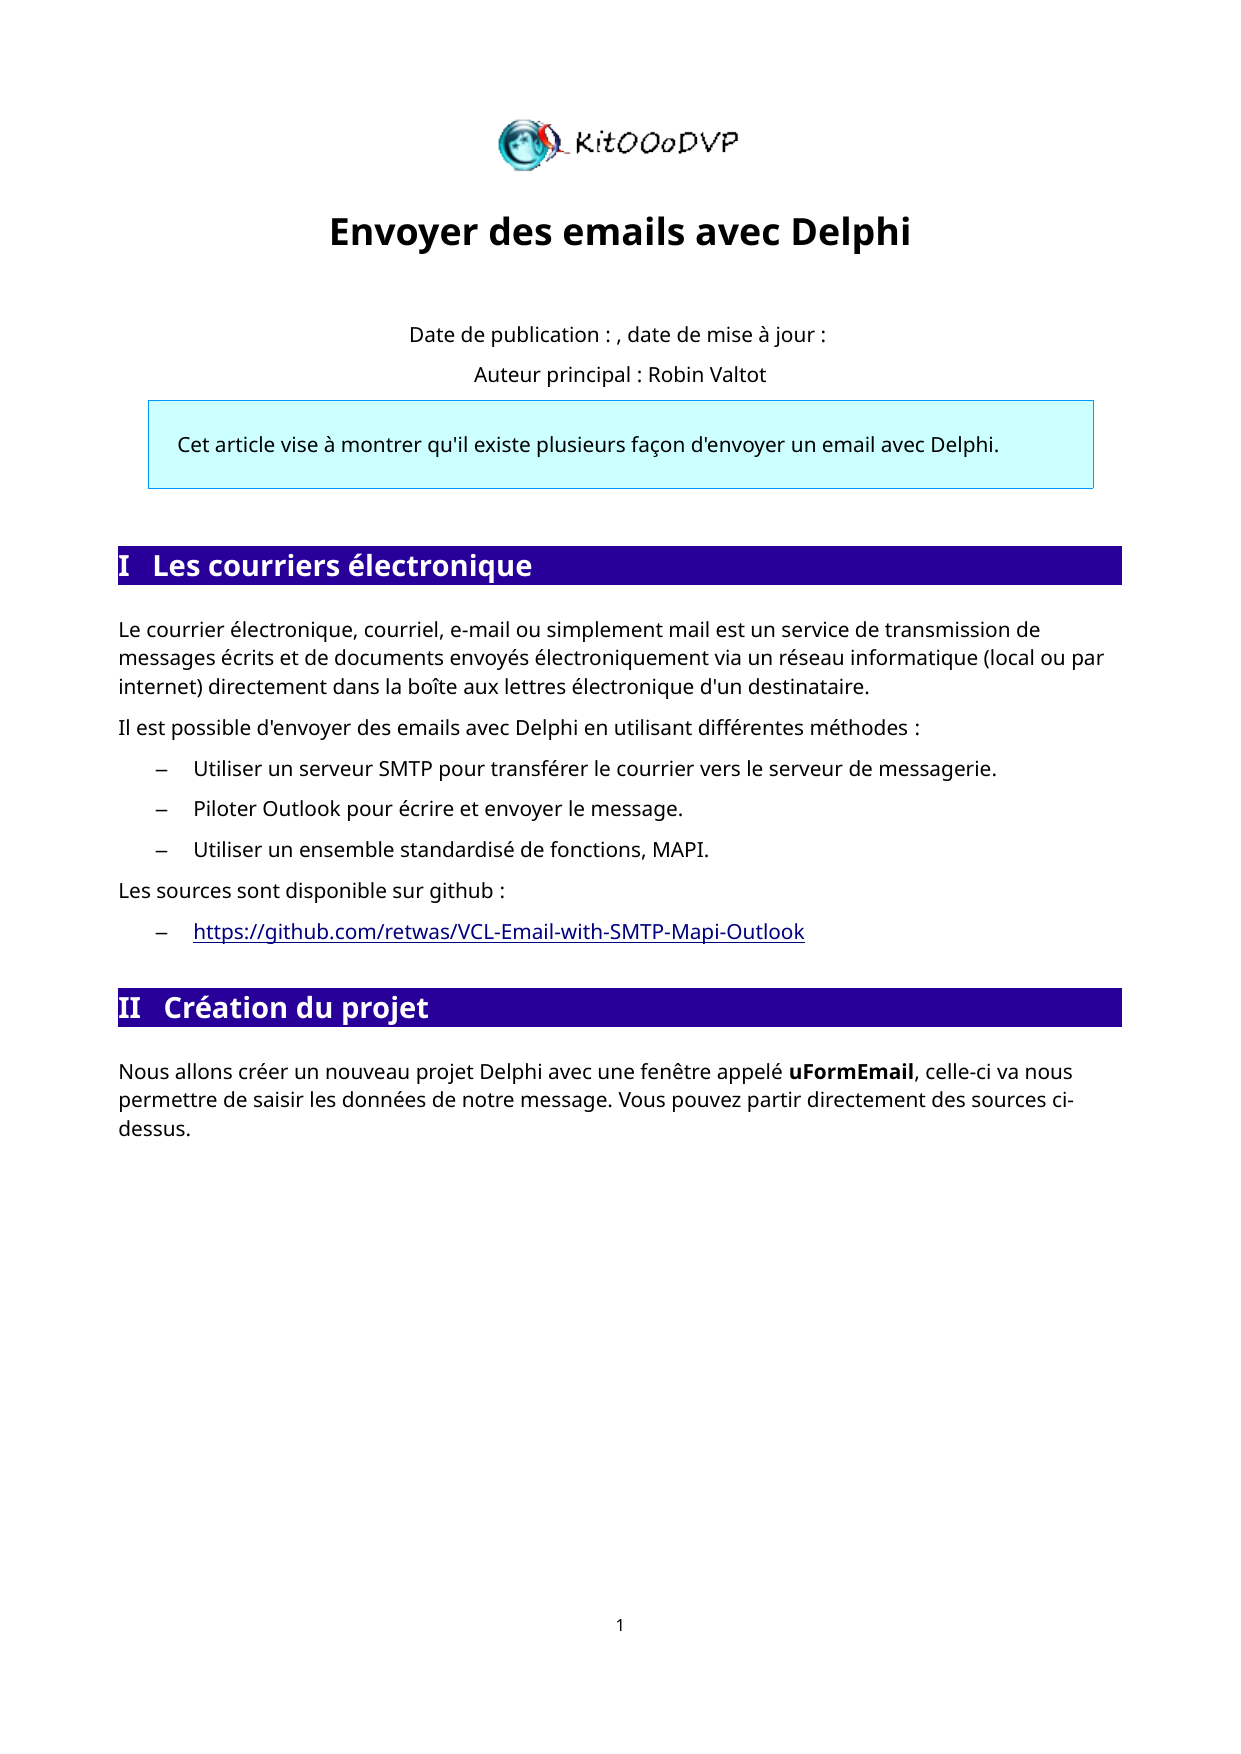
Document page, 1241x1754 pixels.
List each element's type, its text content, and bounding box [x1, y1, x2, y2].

text Auteur principal : Robin Valtot [118, 360, 1122, 388]
list Piloter Outlook pour écrire et envoyer le message. [156, 794, 1122, 823]
subtitle Création du projet [118, 988, 1122, 1027]
text Il est possible d'envoyer des emails avec Delphi en utilisant différentes méthodes : [118, 713, 1122, 741]
text Envoyer des emails avec Delphi [118, 206, 1122, 257]
text Les sources sont disponible sur github : [118, 876, 1122, 905]
table_header Cet article vise à montrer qu'il existe plusieurs façon d'envoyer un email avec Delphi. [149, 401, 1093, 488]
text Le courrier électronique, courriel, e-mail ou simplement mail est un service de transmission de messages écrits et de documents envoyés électroniquement via un réseau informatique (local ou par internet) directement dans la boîte aux lettres électronique d'un destinataire. [118, 615, 1122, 700]
text Nous allons créer un nouveau projet Delphi avec une fenêtre appelé uFormEmail, celle-ci va nous permettre de saisir les données de notre message. Vous pouvez partir directement des sources ci-dessus. [118, 1057, 1122, 1142]
picture [497, 118, 743, 173]
list https://github.com/retwas/VCL-Email-with-SMTP-Mapi-Outlook [156, 917, 1122, 946]
text Date de publication : , date de mise à jour : [118, 320, 1122, 348]
subtitle Les courriers électronique [118, 546, 1122, 585]
list Utiliser un serveur SMTP pour transférer le courrier vers le serveur de messagerie. [156, 754, 1122, 782]
list Utiliser un ensemble standardisé de fonctions, MAPI. [156, 836, 1122, 864]
